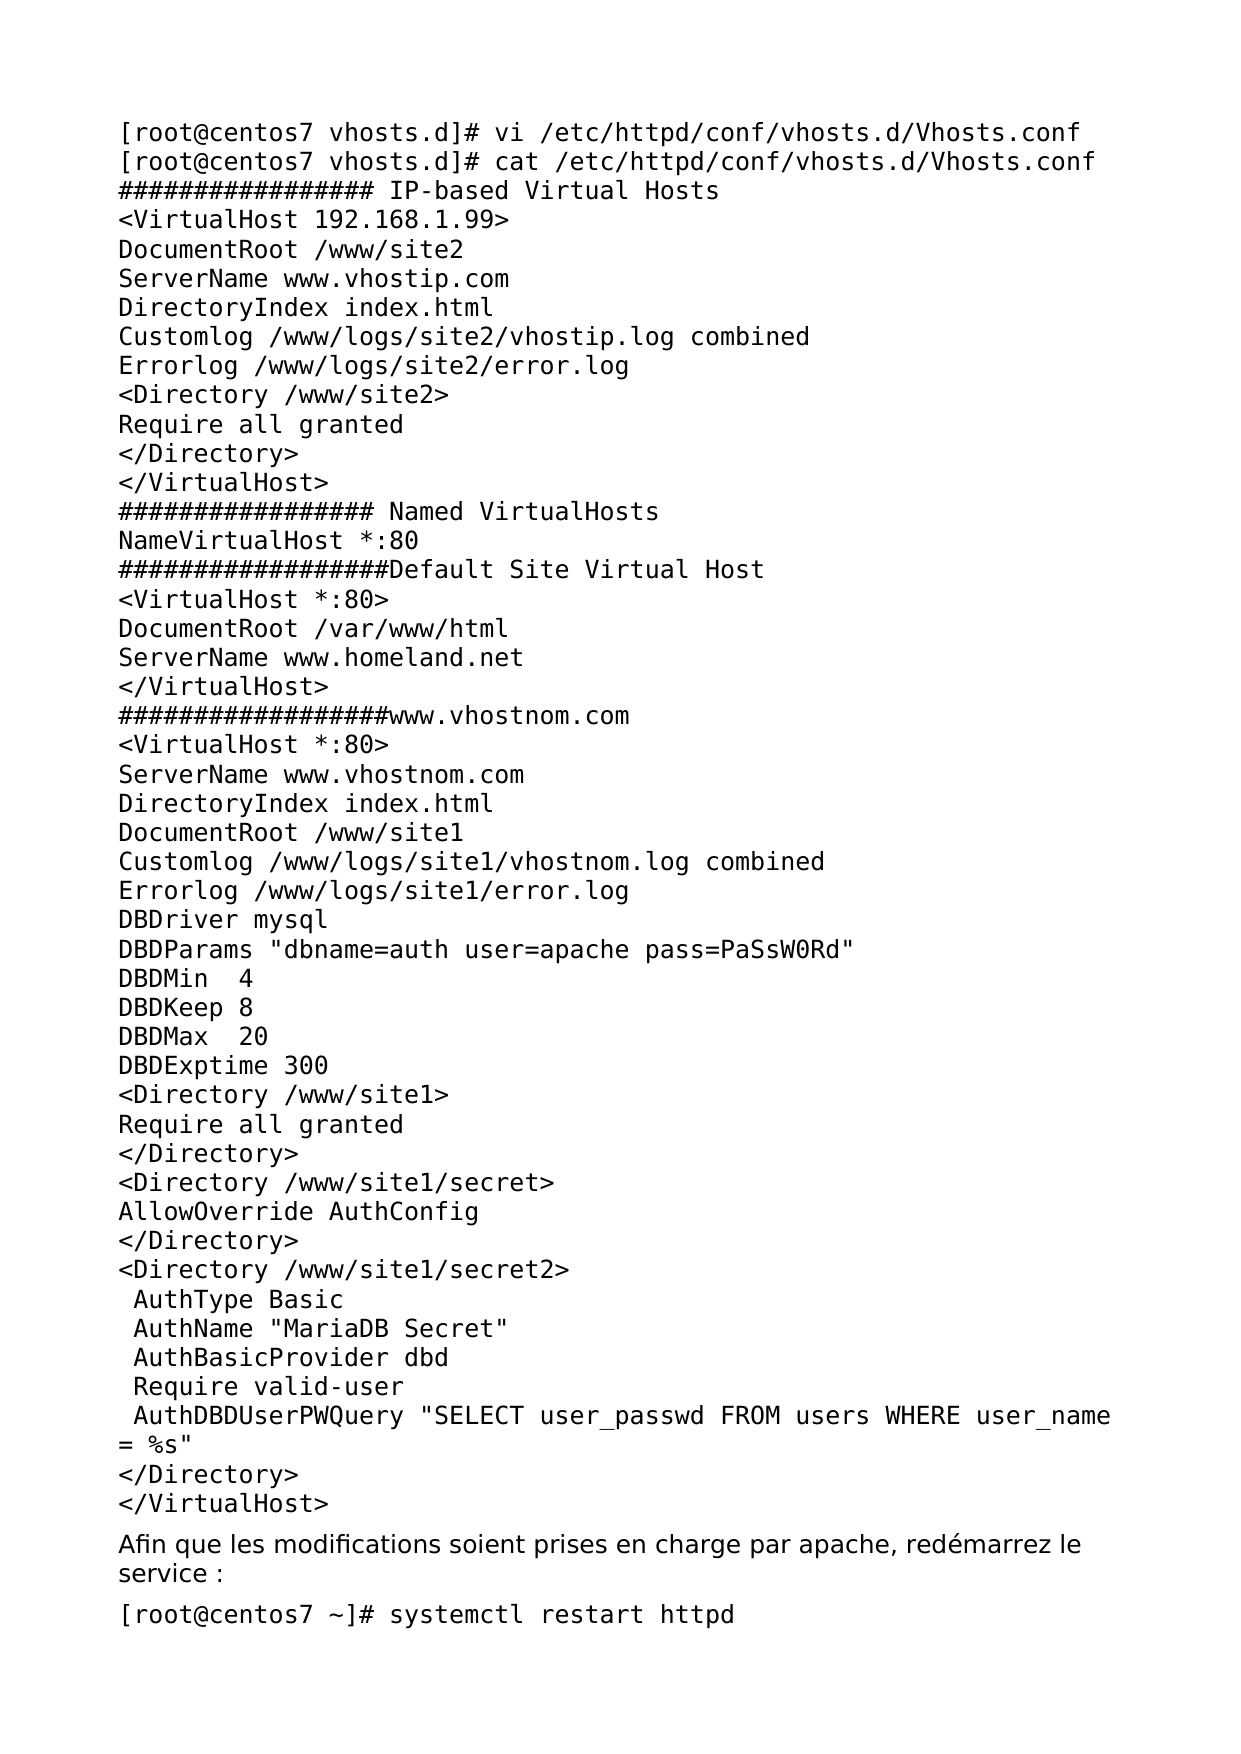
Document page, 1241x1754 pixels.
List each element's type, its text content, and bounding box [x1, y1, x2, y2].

text [root@centos7 vhosts.d]# vi /etc/httpd/conf/vhosts.d/Vhosts.conf [root@centos7 vhosts.d]# cat /etc/httpd/conf/vhosts.d/Vhosts.conf ################# IP-based Virtual Hosts <VirtualHost 192.168.1.99> DocumentRoot /www/site2 ServerName www.vhostip.com DirectoryIndex index.html Customlog /www/logs/site2/vhostip.log combined Errorlog /www/logs/site2/error.log <Directory /www/site2> Require all granted </Directory> </VirtualHost> ################# Named VirtualHosts NameVirtualHost *:80 ##################Default Site Virtual Host <VirtualHost *:80> DocumentRoot /var/www/html ServerName www.homeland.net </VirtualHost> ##################www.vhostnom.com <VirtualHost *:80> ServerName www.vhostnom.com DirectoryIndex index.html DocumentRoot /www/site1 Customlog /www/logs/site1/vhostnom.log combined Errorlog /www/logs/site1/error.log DBDriver mysql DBDParams "dbname=auth user=apache pass=PaSsW0Rd" DBDMin 4 DBDKeep 8 DBDMax 20 DBDExptime 300 <Directory /www/site1> Require all granted </Directory> <Directory /www/site1/secret> AllowOverride AuthConfig </Directory> <Directory /www/site1/secret2> AuthType Basic AuthName "MariaDB Secret" AuthBasicProvider dbd Require valid-user AuthDBDUserPWQuery "SELECT user_passwd FROM users WHERE user_name = %s" </Directory> </VirtualHost> [118, 118, 1122, 1518]
text Afin que les modifications soient prises en charge par apache, redémarrez le service : [118, 1530, 1122, 1588]
text [root@centos7 ~]# systemctl restart httpd [118, 1601, 1122, 1630]
